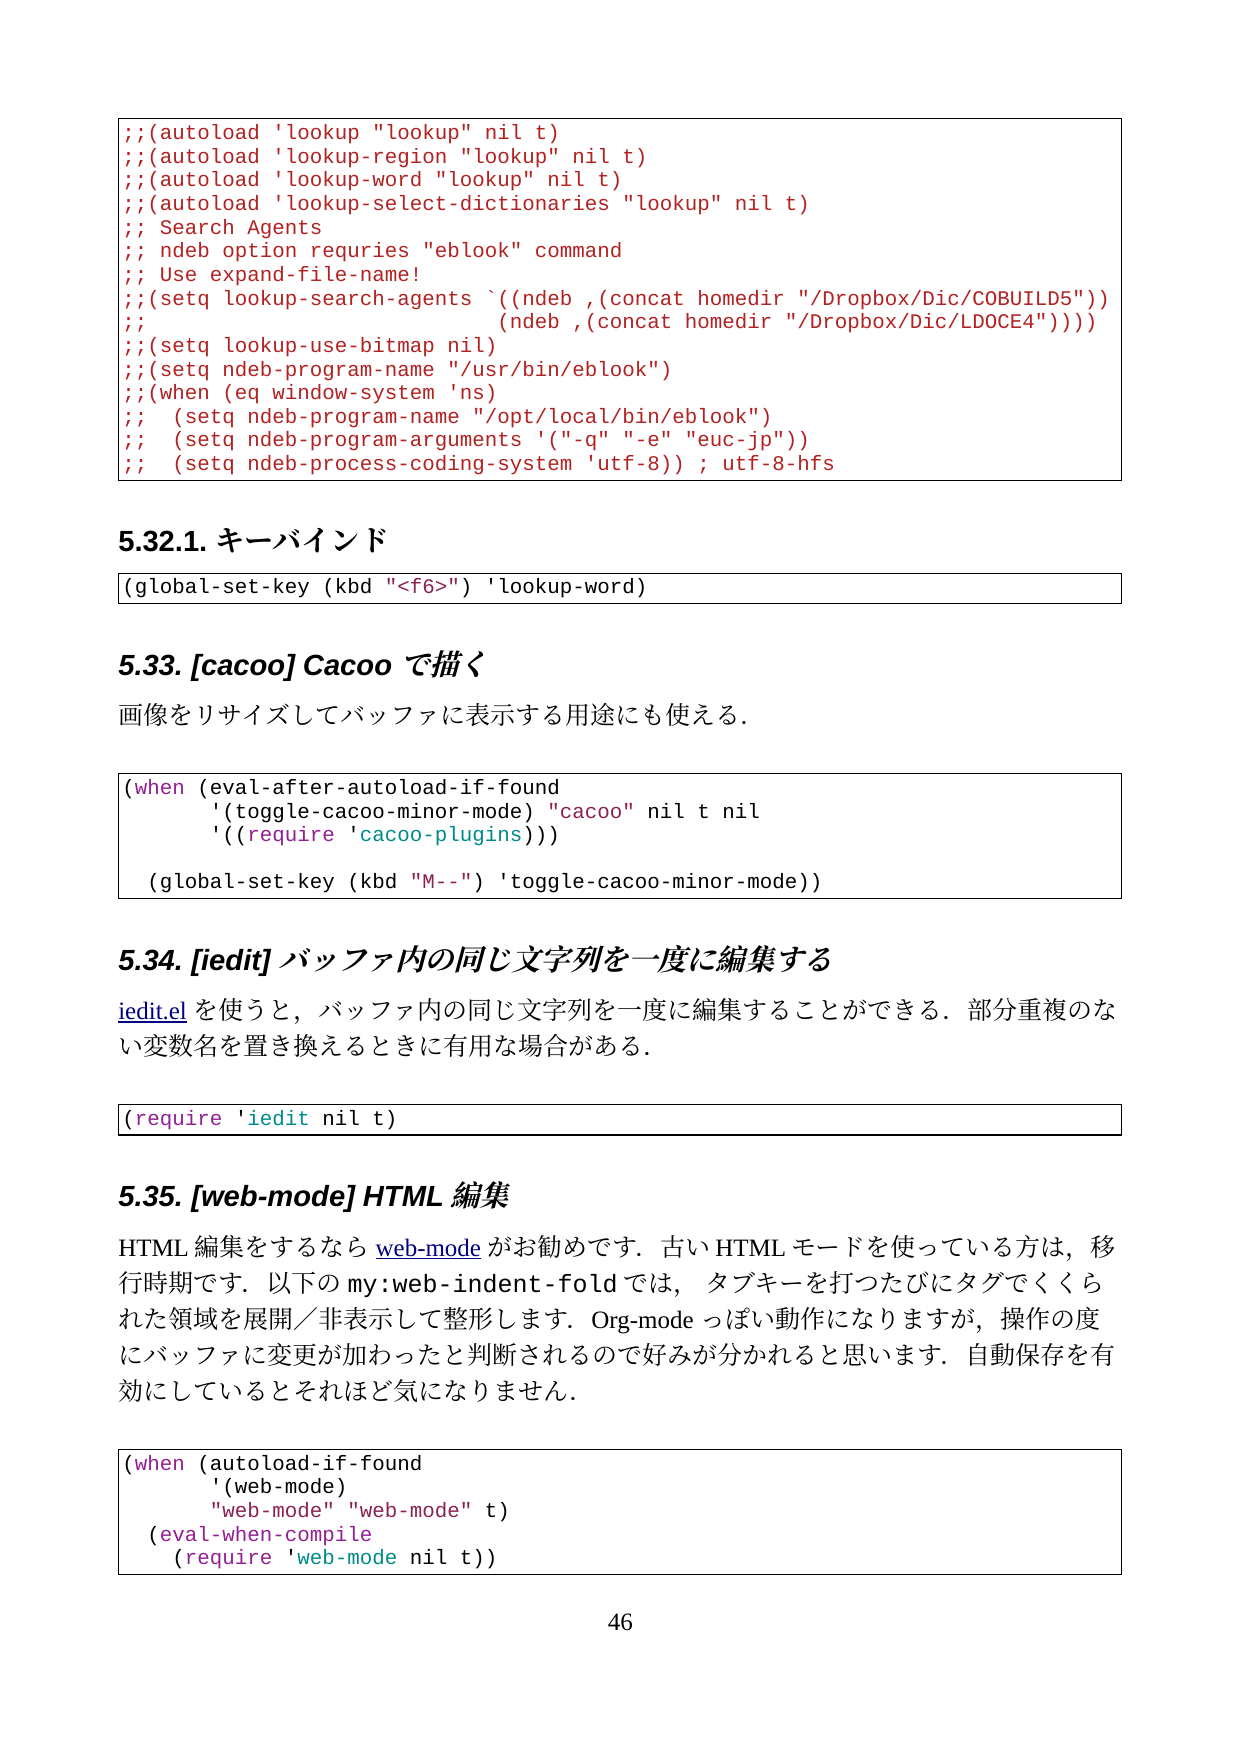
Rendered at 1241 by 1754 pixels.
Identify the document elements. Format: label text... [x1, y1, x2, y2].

text ;; (setq ndeb-process-coding-system 'utf-8)) ; utf-8-hfs [119, 449, 1121, 480]
text (global-set-key (kbd "<f6>") 'lookup-word) [119, 574, 1121, 603]
text ;;(autoload 'lookup "lookup" nil t) [119, 119, 1121, 142]
text ;;(setq ndeb-program-name "/usr/bin/eblook") [119, 354, 1121, 378]
text (when (autoload-if-found [119, 1450, 1121, 1472]
subtitle [iedit] バッファ内の同じ文字列を一度に編集する [118, 937, 1122, 978]
text (require 'iedit nil t) [119, 1105, 1121, 1134]
text iedit.el を使うと，バッファ内の同じ文字列を一度に編集することができる．部分重複のない変数名を置き換えるときに有用な場合がある． [118, 991, 1122, 1092]
text ;;(setq lookup-use-bitmap nil) [119, 331, 1121, 354]
subtitle キーバインド [118, 518, 1122, 560]
text ;;(autoload 'lookup-select-dictionaries "lookup" nil t) [119, 189, 1121, 213]
text ;;(when (eq window-system 'ns) [119, 378, 1121, 402]
subtitle [web-mode] HTML編集 [118, 1173, 1122, 1215]
text ;;(autoload 'lookup-region "lookup" nil t) [119, 142, 1121, 165]
text '(toggle-cacoo-minor-mode) "cacoo" nil t nil [119, 797, 1121, 820]
text '(web-mode) [119, 1472, 1121, 1496]
subtitle [cacoo] Cacoo で描く [118, 641, 1122, 683]
text '((require 'cacoo-plugins))) [119, 820, 1121, 844]
text (require 'web-mode nil t)) [119, 1543, 1121, 1574]
text ;; (setq ndeb-program-name "/opt/local/bin/eblook") [119, 402, 1121, 426]
text ;; Search Agents [119, 213, 1121, 236]
text (global-set-key (kbd "M--") 'toggle-cacoo-minor-mode)) [119, 868, 1121, 898]
text ;;(autoload 'lookup-word "lookup" nil t) [119, 165, 1121, 189]
text (eval-when-compile [119, 1519, 1121, 1543]
text ;; Use expand-file-name! [119, 260, 1121, 284]
text HTML編集をするなら web-mode がお勧めです．古いHTMLモードを使っている方は，移行時期です．以下の my:web-indent-fold では， タブキーを打つたびにタグでくくられた領域を展開／非表示して整形します．Org-mode っぽい動作になりますが，操作の度にバッファに変更が加わったと判断されるので好みが分かれると思います．自動保存を有効にしているとそれほど気になりません． [118, 1227, 1122, 1436]
text (when (eval-after-autoload-if-found [119, 774, 1121, 797]
text ;; (ndeb ,(concat homedir "/Dropbox/Dic/LDOCE4")))) [119, 307, 1121, 331]
text ;; ndeb option requries "eblook" command [119, 236, 1121, 260]
text "web-mode" "web-mode" t) [119, 1496, 1121, 1519]
text 画像をリサイズしてバッファに表示する用途にも使える． [118, 696, 1122, 761]
text ;;(setq lookup-search-agents `((ndeb ,(concat homedir "/Dropbox/Dic/COBUILD5")) [119, 284, 1121, 307]
text ;; (setq ndeb-program-arguments '("-q" "-e" "euc-jp")) [119, 426, 1121, 449]
